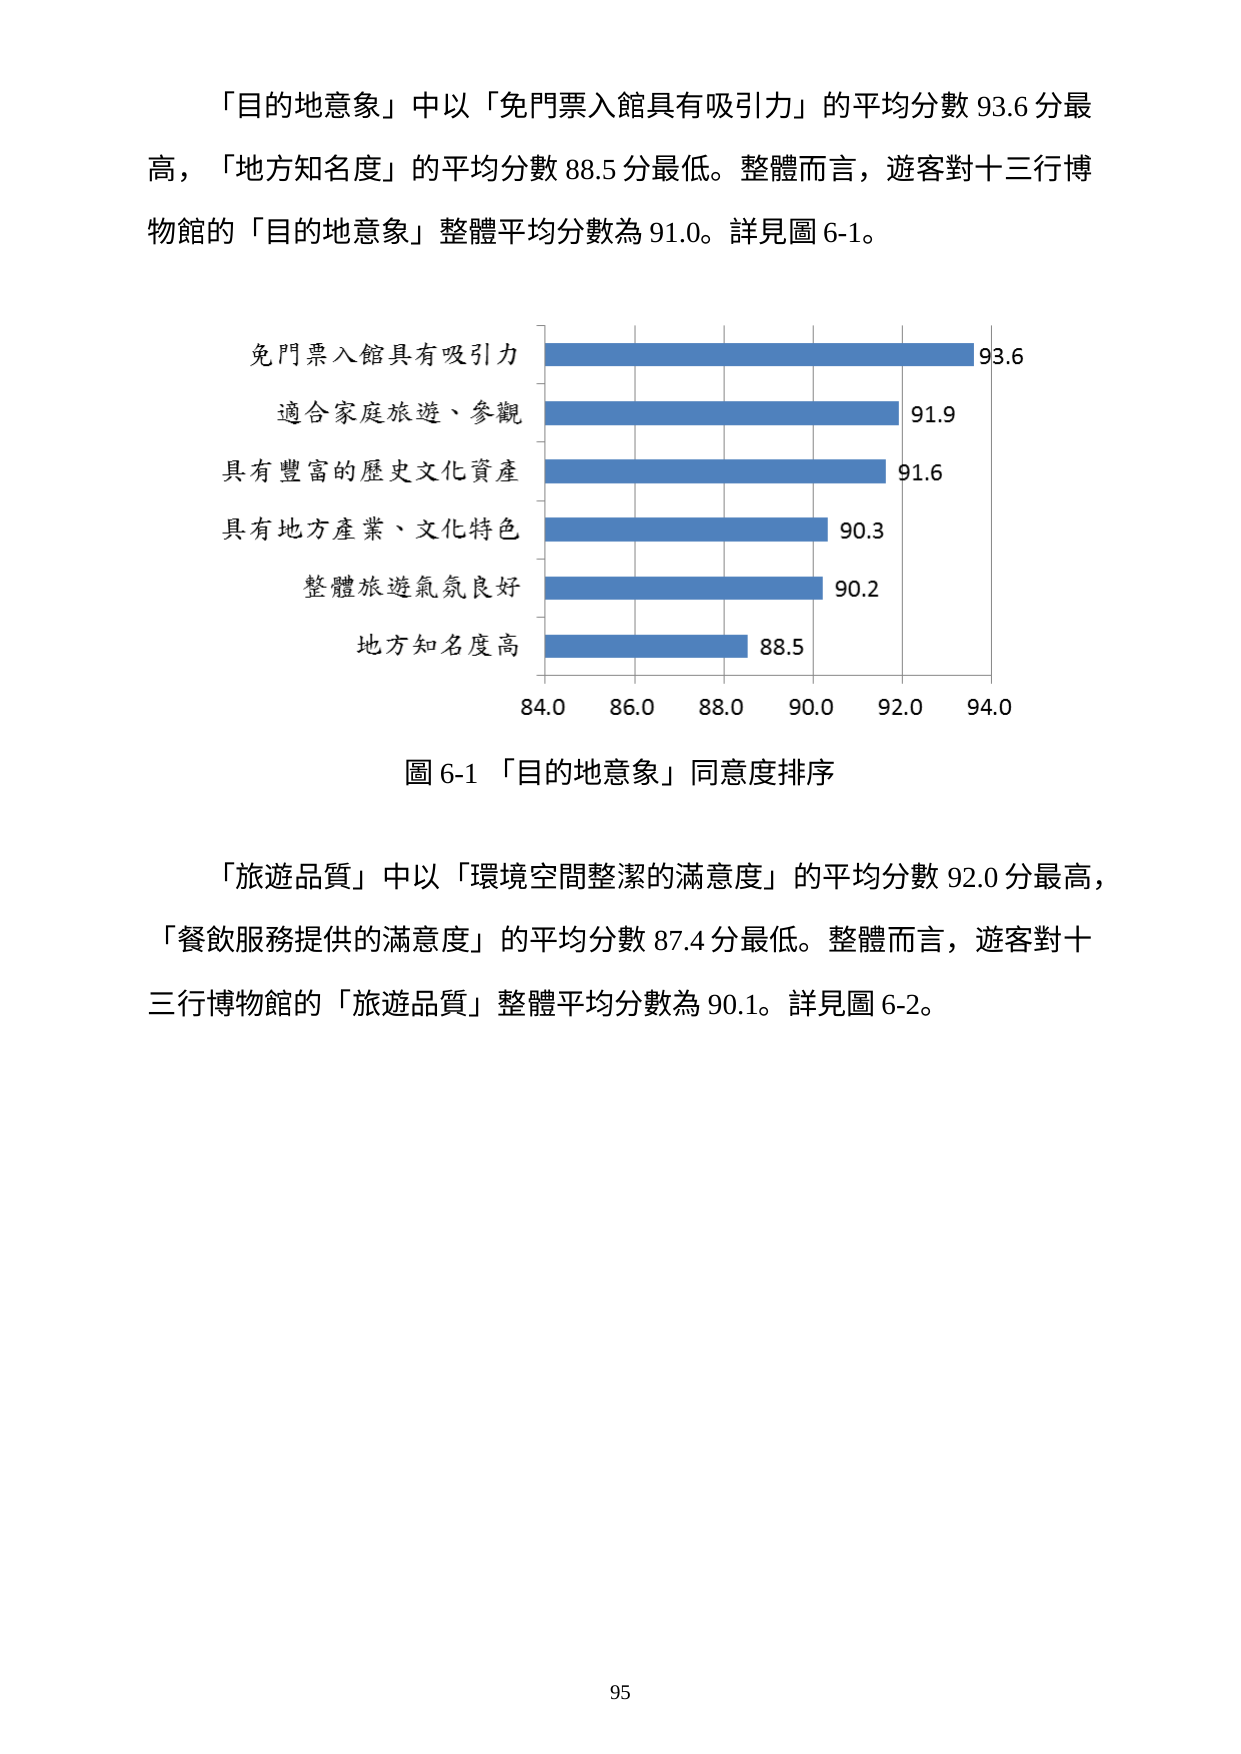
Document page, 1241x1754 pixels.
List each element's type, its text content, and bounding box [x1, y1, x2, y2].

text 「目的地意象」中以「免門票入館具有吸引力」的平均分數93.6分最高，「地方知名度」的平均分數88.5分最低。整體而言，遊客對十三行博物館的「目的地意象」整體平均分數為91.0。詳見圖6-1。 [148, 82, 1092, 251]
text 「旅遊品質」中以「環境空間整潔的滿意度」的平均分數92.0分最高，「餐飲服務提供的滿意度」的平均分數87.4分最低。整體而言，遊客對十三行博物館的「旅遊品質」整體平均分數為90.1。詳見圖6-2。 [148, 853, 1092, 1023]
picture [210, 301, 1030, 750]
text 圖6-1 「目的地意象」同意度排序 [148, 750, 1092, 792]
